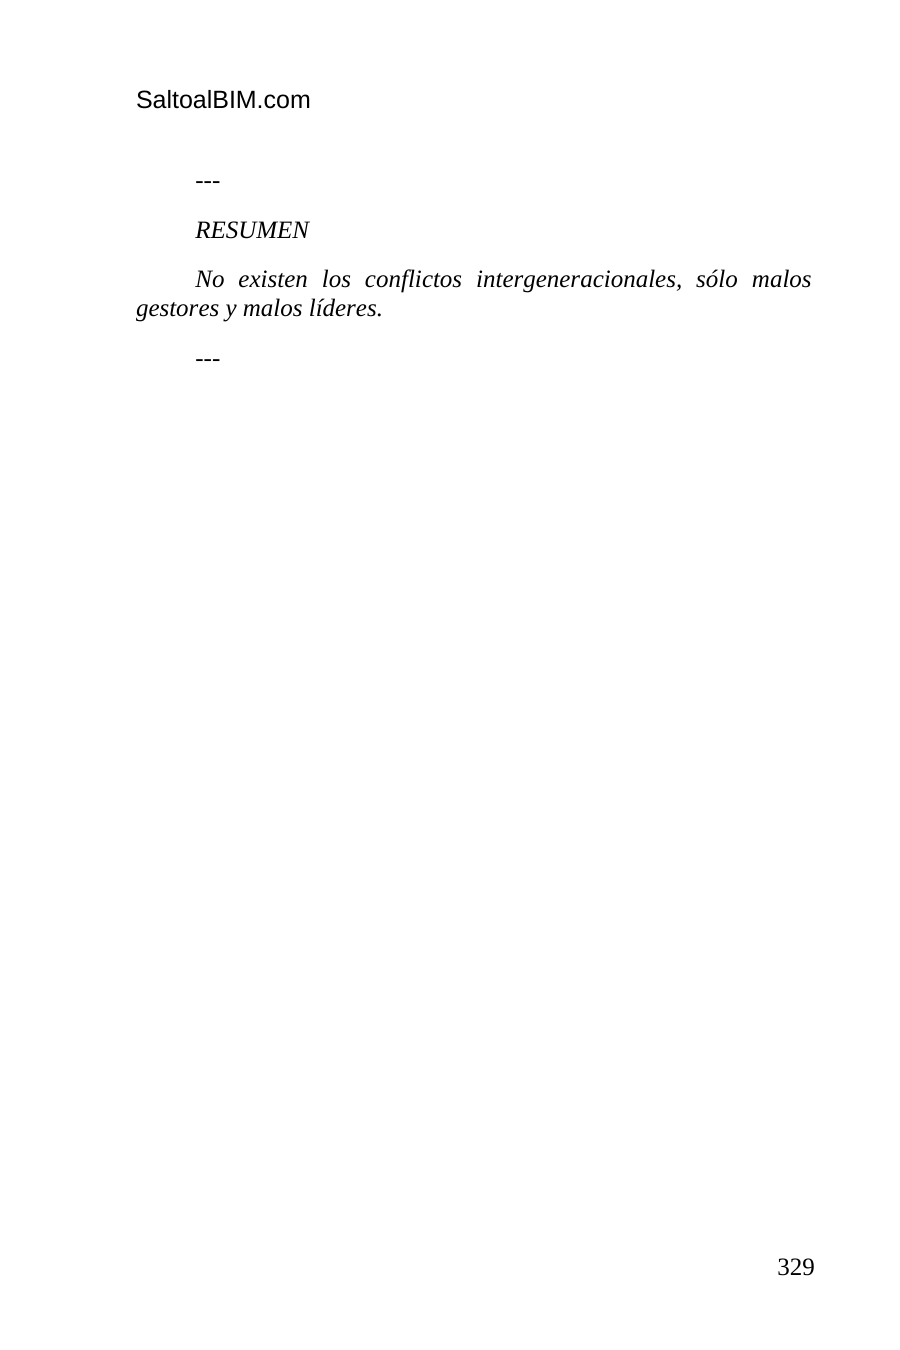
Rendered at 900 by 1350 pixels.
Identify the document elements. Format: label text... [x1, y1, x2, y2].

text RESUMEN [136, 215, 814, 244]
text No existen los conflictos intergeneracionales, sólo malos gestores y malos líderes. [136, 264, 814, 322]
text --- [136, 343, 814, 372]
text --- [136, 165, 814, 194]
